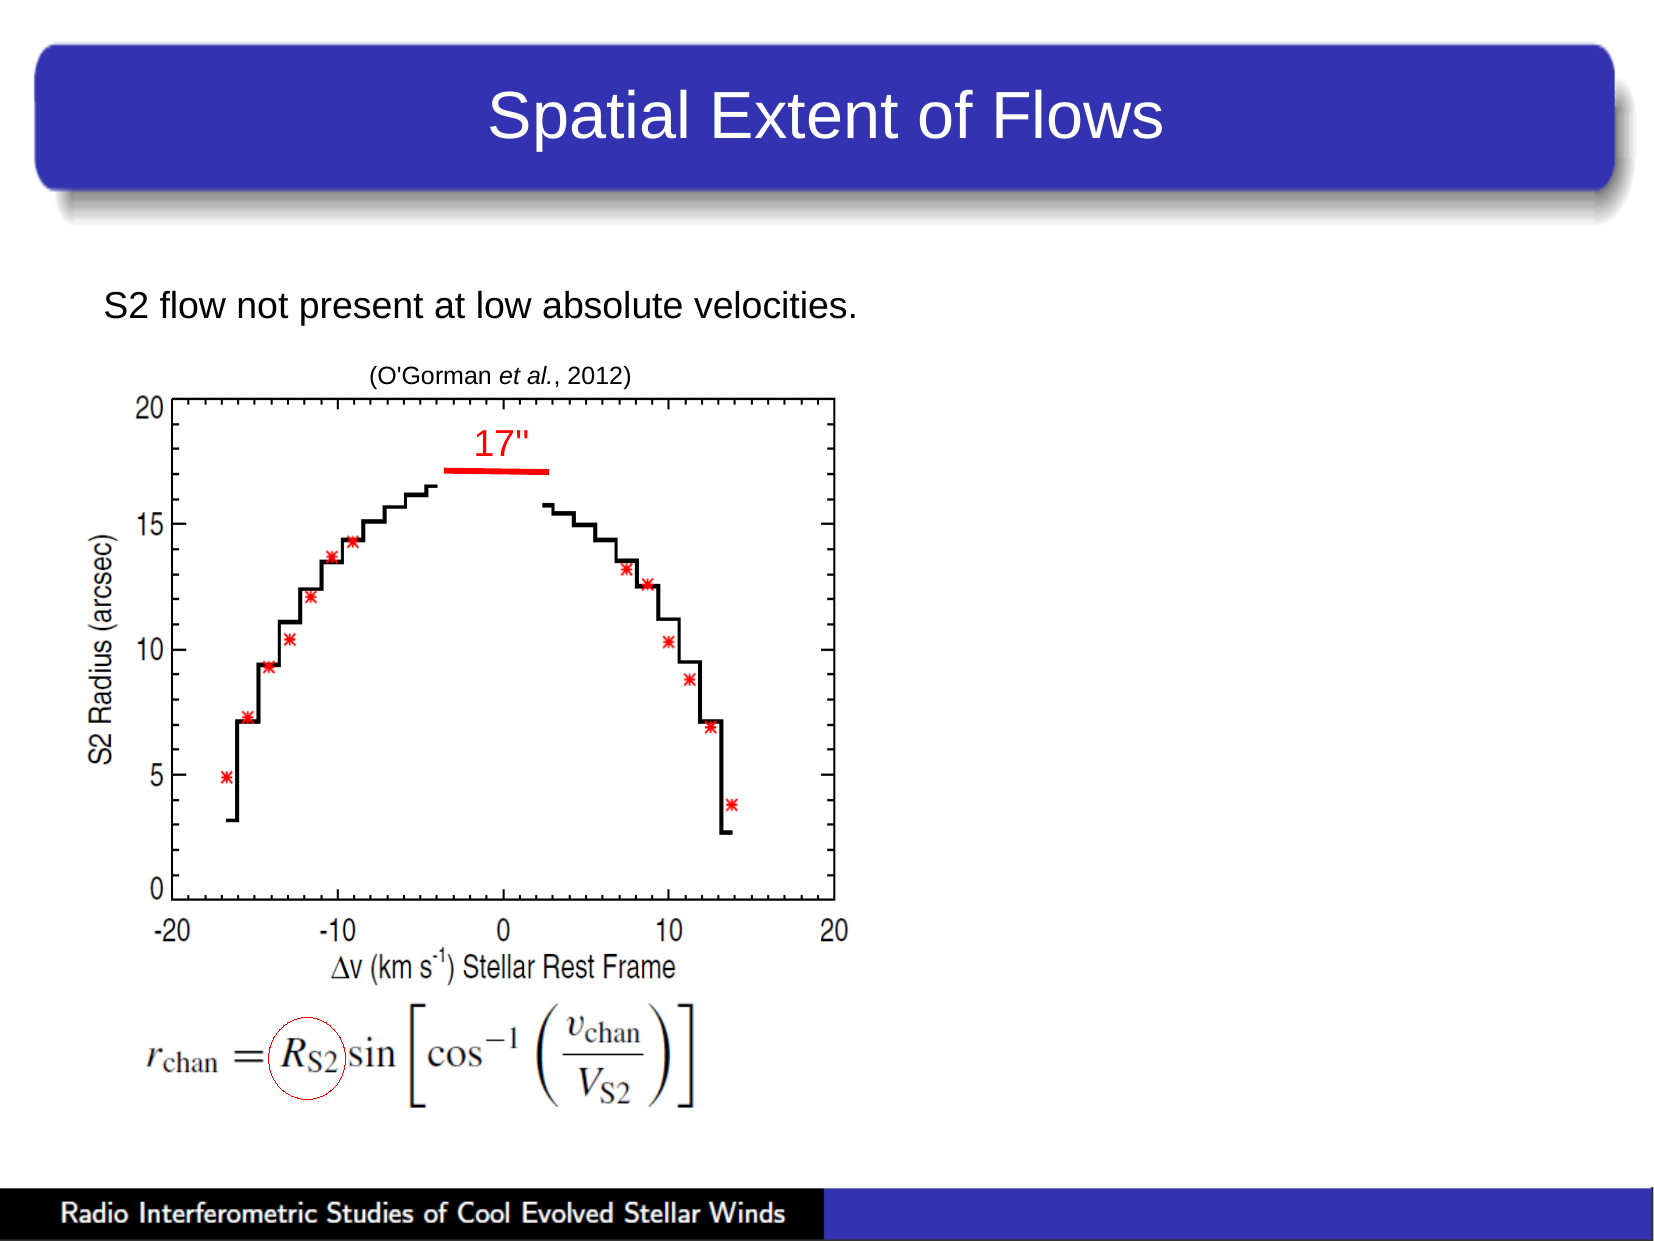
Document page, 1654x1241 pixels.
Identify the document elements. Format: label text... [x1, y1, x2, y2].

picture [0, 1187, 1654, 1241]
text_box 17'' [458, 415, 588, 473]
text_box Spatial Extent of Flows [59, 70, 1595, 189]
text_box S2 flow not present at low absolute velocities. [88, 277, 1579, 335]
picture [54, 377, 875, 1123]
picture [23, 29, 1648, 237]
text_box (O'Gorman et al., 2012) [354, 354, 647, 398]
